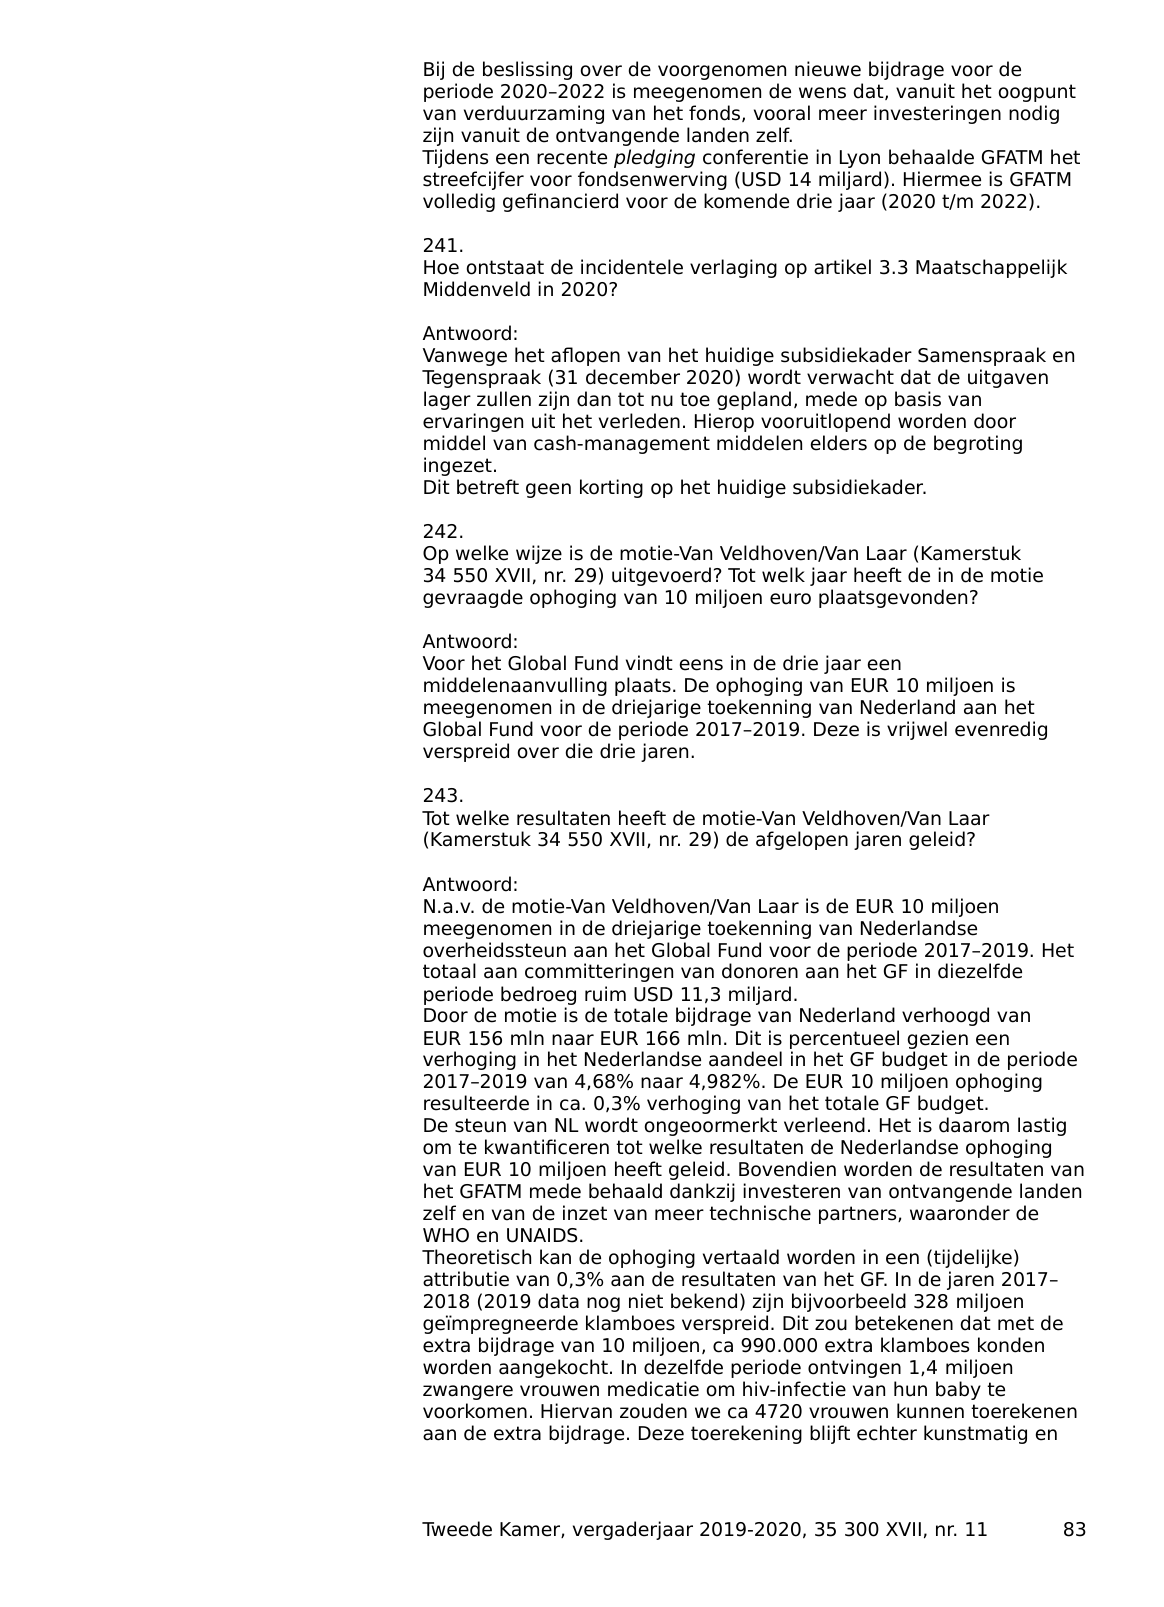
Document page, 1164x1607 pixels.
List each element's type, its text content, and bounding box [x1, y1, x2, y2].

text 242. [422, 521, 1087, 543]
text Dit betreft geen korting op het huidige subsidiekader. [422, 477, 1087, 499]
text Bij de beslissing over de voorgenomen nieuwe bijdrage voor de periode 2020–2022 is meegenomen de wens dat, vanuit het oogpunt van verduurzaming van het fonds, vooral meer investeringen nodig zijn vanuit de ontvangende landen zelf. [422, 59, 1087, 147]
text 243. [422, 785, 1087, 807]
text 241. [422, 235, 1087, 257]
text De steun van NL wordt ongeoormerkt verleend. Het is daarom lastig om te kwantificeren tot welke resultaten de Nederlandse ophoging van EUR 10 miljoen heeft geleid. Bovendien worden de resultaten van het GFATM mede behaald dankzij investeren van ontvangende landen zelf en van de inzet van meer technische partners, waaronder de WHO en UNAIDS. [422, 1115, 1087, 1247]
text Hoe ontstaat de incidentele verlaging op artikel 3.3 Maatschappelijk Middenveld in 2020? [422, 257, 1087, 301]
text Tijdens een recente pledging conferentie in Lyon behaalde GFATM het streefcijfer voor fondsenwerving (USD 14 miljard). Hiermee is GFATM volledig gefinancierd voor de komende drie jaar (2020 t/m 2022). [422, 147, 1087, 213]
text Op welke wijze is de motie-Van Veldhoven/Van Laar (Kamerstuk 34 550 XVII, nr. 29) uitgevoerd? Tot welk jaar heeft de in de motie gevraagde ophoging van 10 miljoen euro plaatsgevonden? [422, 543, 1087, 609]
text Antwoord: [422, 631, 1087, 653]
text Voor het Global Fund vindt eens in de drie jaar een middelenaanvulling plaats. De ophoging van EUR 10 miljoen is meegenomen in de driejarige toekenning van Nederland aan het Global Fund voor de periode 2017–2019. Deze is vrijwel evenredig verspreid over die drie jaren. [422, 653, 1087, 763]
text N.a.v. de motie-Van Veldhoven/Van Laar is de EUR 10 miljoen meegenomen in de driejarige toekenning van Nederlandse overheidssteun aan het Global Fund voor de periode 2017–2019. Het totaal aan committeringen van donoren aan het GF in diezelfde periode bedroeg ruim USD 11,3 miljard. [422, 896, 1087, 1005]
text Antwoord: [422, 873, 1087, 896]
text Theoretisch kan de ophoging vertaald worden in een (tijdelijke) attributie van 0,3% aan de resultaten van het GF. In de jaren 2017–2018 (2019 data nog niet bekend) zijn bijvoorbeeld 328 miljoen geïmpregneerde klamboes verspreid. Dit zou betekenen dat met de extra bijdrage van 10 miljoen, ca 990.000 extra klamboes konden worden aangekocht. In dezelfde periode ontvingen 1,4 miljoen zwangere vrouwen medicatie om hiv-infectie van hun baby te voorkomen. Hiervan zouden we ca 4720 vrouwen kunnen toerekenen aan de extra bijdrage. Deze toerekening blijft echter kunstmatig en [422, 1247, 1087, 1445]
text Tot welke resultaten heeft de motie-Van Veldhoven/Van Laar (Kamerstuk 34 550 XVII, nr. 29) de afgelopen jaren geleid? [422, 807, 1087, 851]
text Door de motie is de totale bijdrage van Nederland verhoogd van EUR 156 mln naar EUR 166 mln. Dit is percentueel gezien een verhoging in het Nederlandse aandeel in het GF budget in de periode 2017–2019 van 4,68% naar 4,982%. De EUR 10 miljoen ophoging resulteerde in ca. 0,3% verhoging van het totale GF budget. [422, 1005, 1087, 1115]
text Antwoord: [422, 323, 1087, 345]
text Vanwege het aflopen van het huidige subsidiekader Samenspraak en Tegenspraak (31 december 2020) wordt verwacht dat de uitgaven lager zullen zijn dan tot nu toe gepland, mede op basis van ervaringen uit het verleden. Hierop vooruitlopend worden door middel van cash-management middelen elders op de begroting ingezet. [422, 345, 1087, 477]
